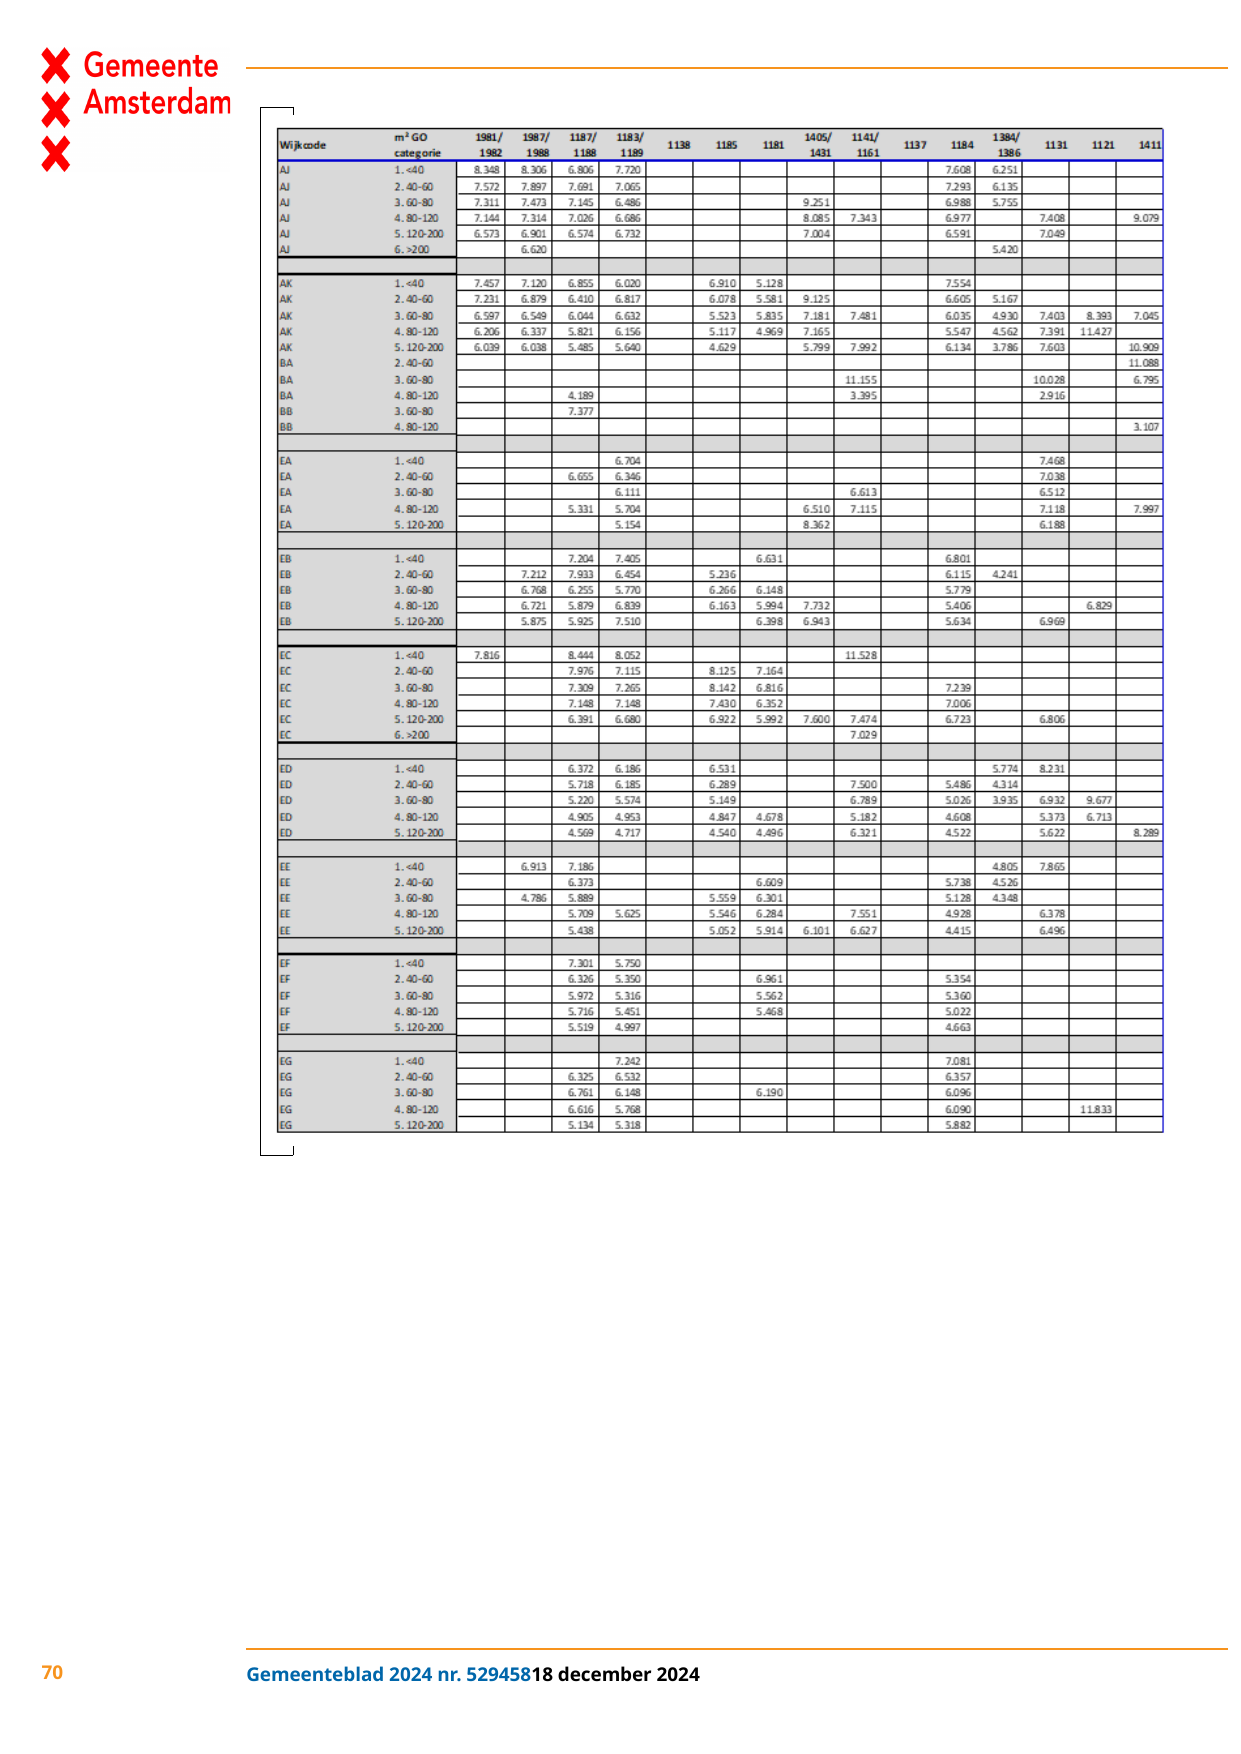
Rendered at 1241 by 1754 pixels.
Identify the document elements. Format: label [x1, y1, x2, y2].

picture [268, 115, 1173, 1146]
picture [41, 47, 231, 172]
